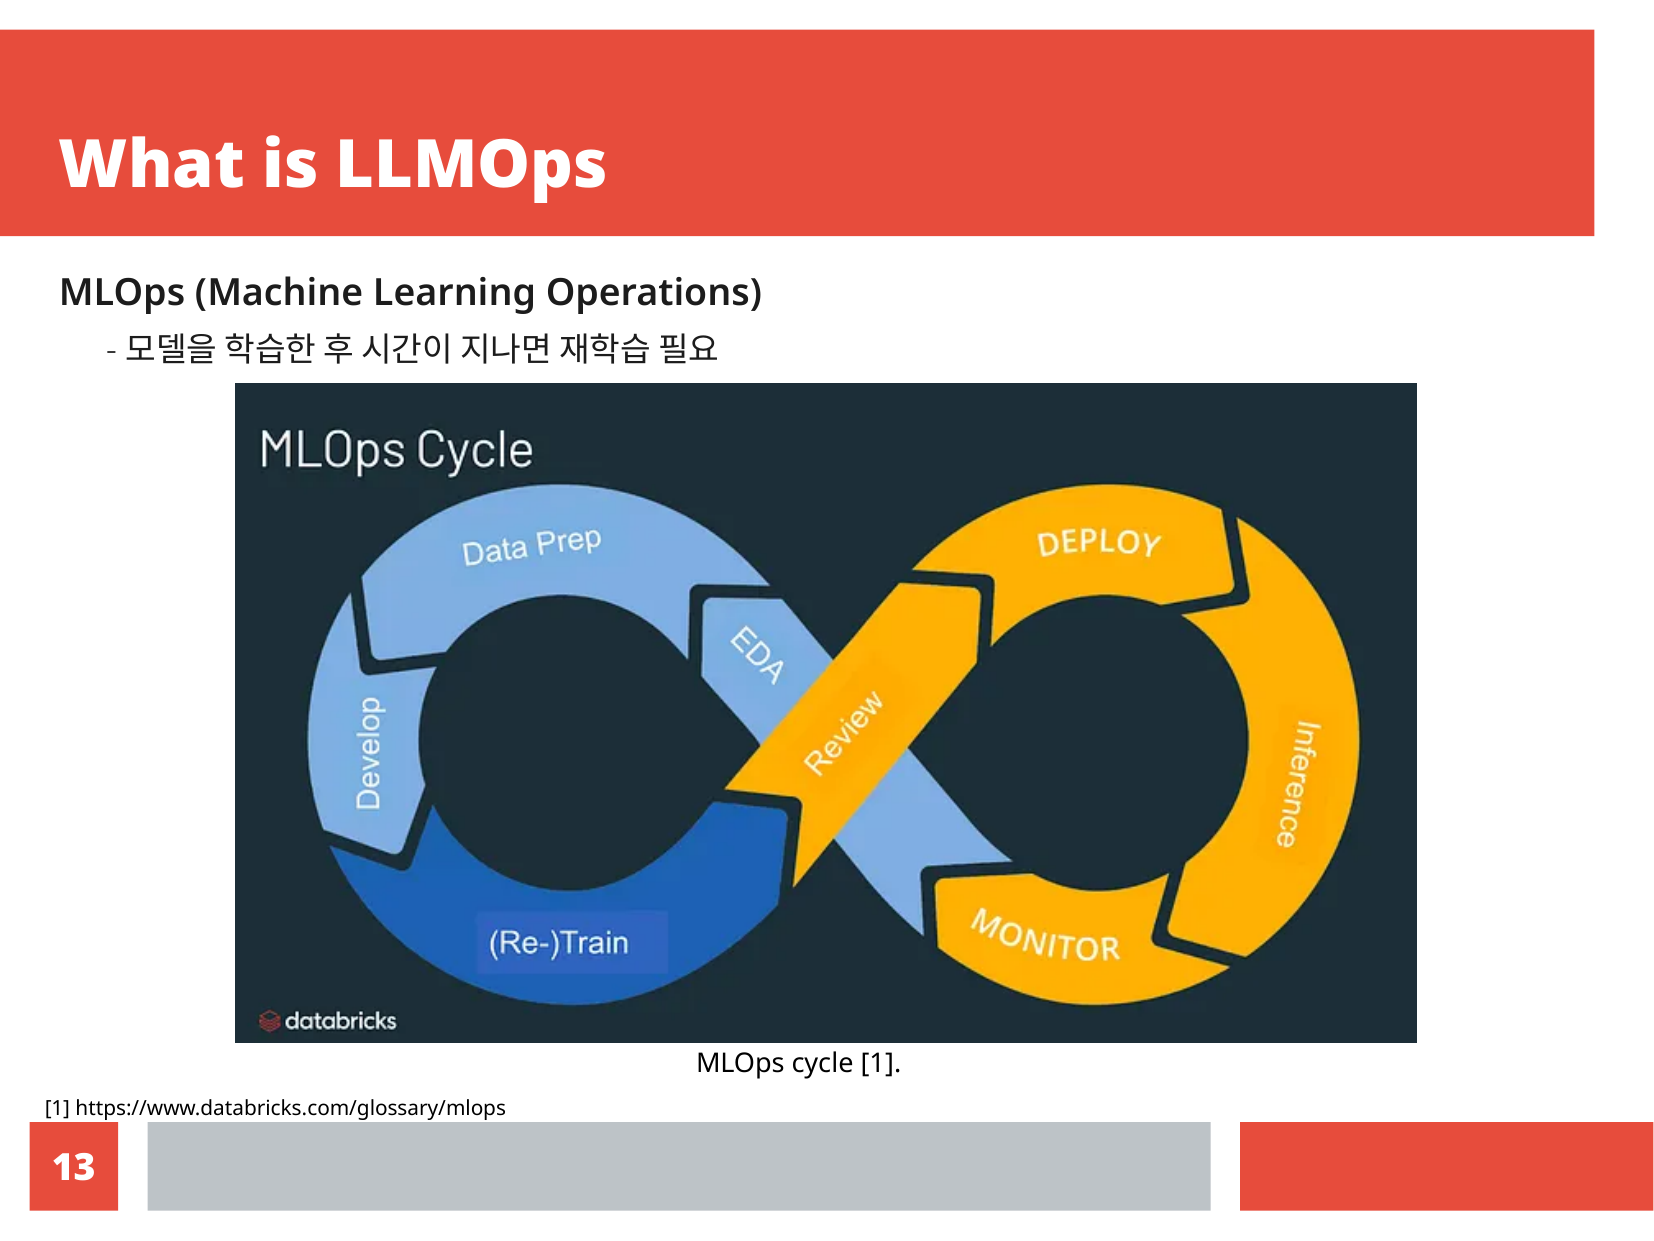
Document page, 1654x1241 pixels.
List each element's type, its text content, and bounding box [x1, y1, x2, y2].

title What is LLMOps [59, 59, 1595, 207]
list MLOps (Machine Learning Operations) - 모델을 학습한 후 시간이 지나면 재학습 필요 [59, 265, 1565, 1034]
text_box [1] https://www.databricks.com/glossary/mlops [30, 1057, 1621, 1134]
text_box MLOps cycle [1]. [63, 1036, 1534, 1088]
picture [235, 383, 1417, 1036]
